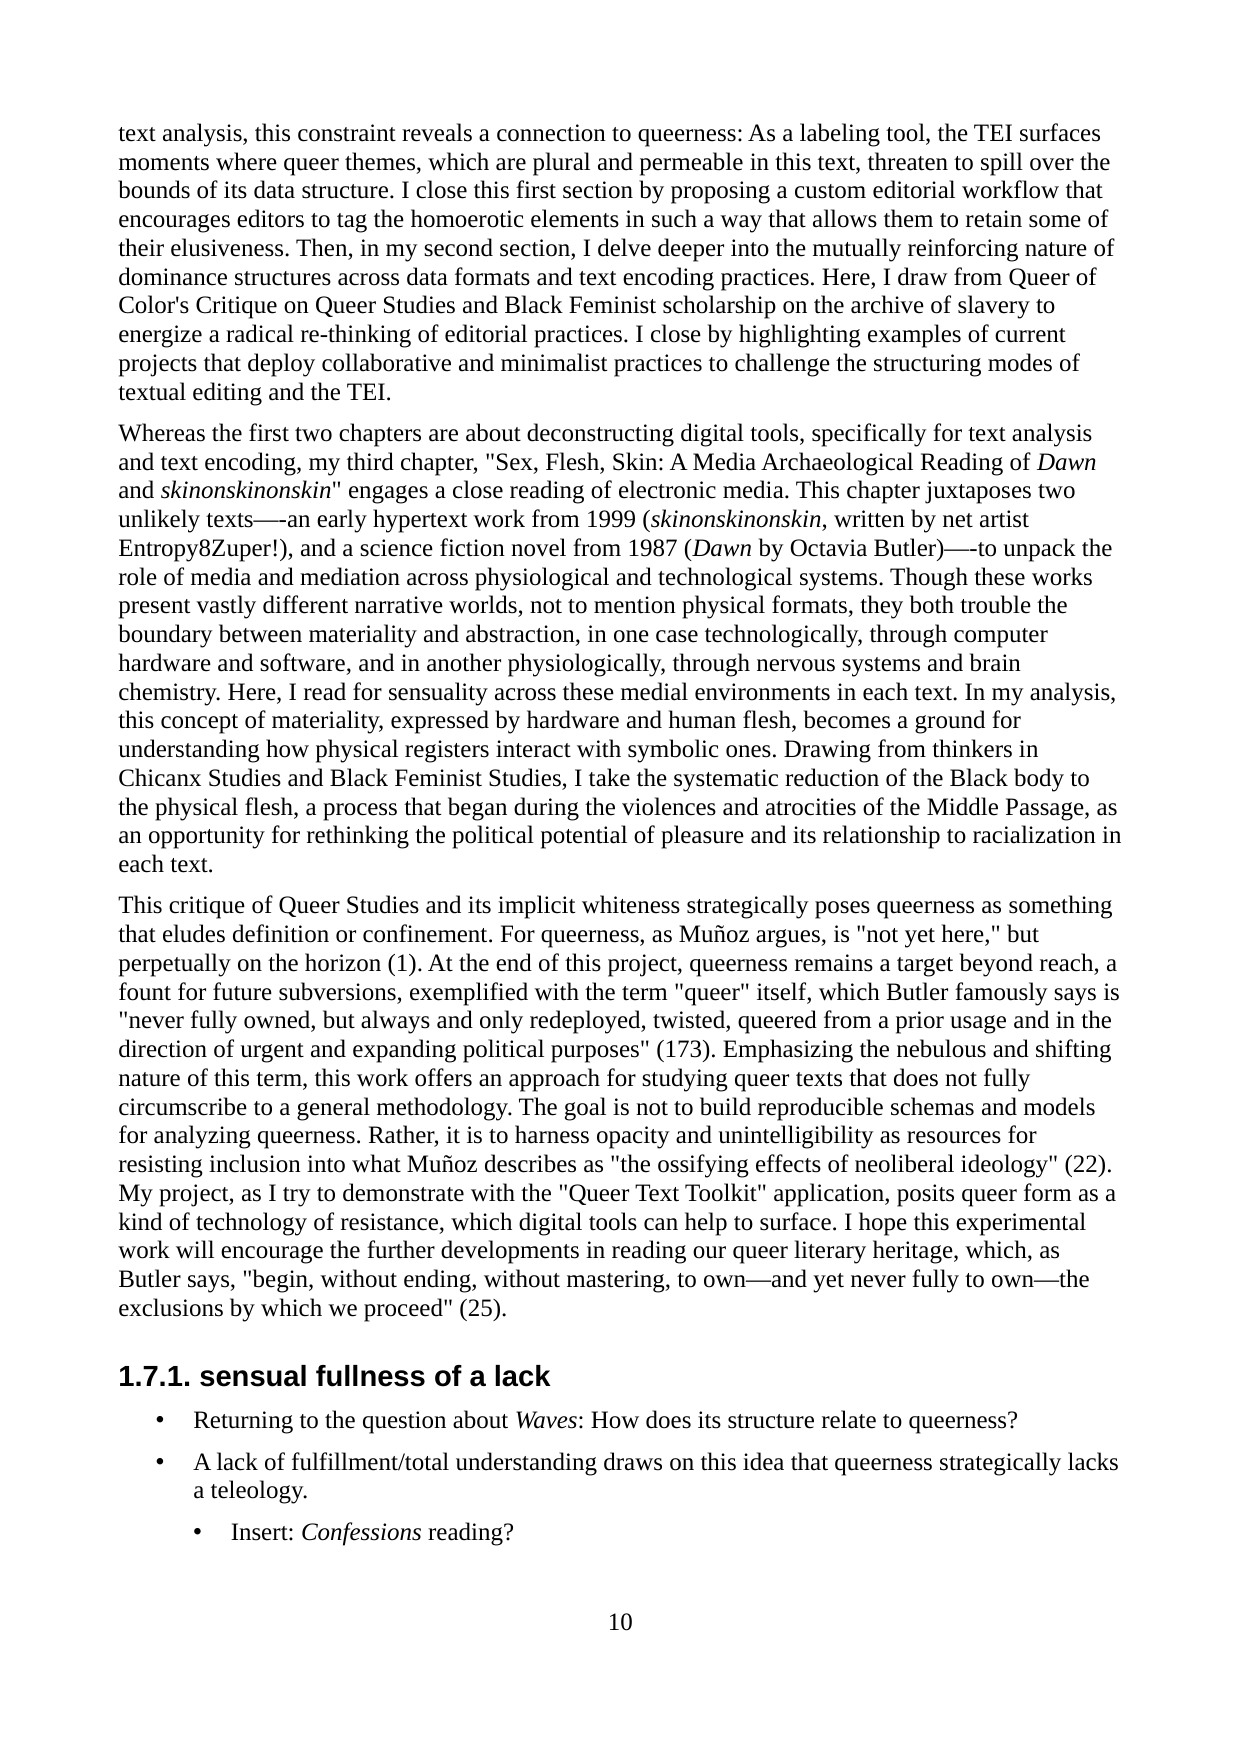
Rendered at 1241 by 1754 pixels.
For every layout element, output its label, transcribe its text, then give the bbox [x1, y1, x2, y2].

text This critique of Queer Studies and its implicit whiteness strategically poses queerness as something that eludes definition or confinement. For queerness, as Muñoz argues, is "not yet here," but perpetually on the horizon (1). At the end of this project, queerness remains a target beyond reach, a fount for future subversions, exemplified with the term "queer" itself, which Butler famously says is "never fully owned, but always and only redeployed, twisted, queered from a prior usage and in the direction of urgent and expanding political purposes" (173). Emphasizing the nebulous and shifting nature of this term, this work offers an approach for studying queer texts that does not fully circumscribe to a general methodology. The goal is not to build reproducible schemas and models for analyzing queerness. Rather, it is to harness opacity and unintelligibility as resources for resisting inclusion into what Muñoz describes as "the ossifying effects of neoliberal ideology" (22). My project, as I try to demonstrate with the "Queer Text Toolkit" application, posits queer form as a kind of technology of resistance, which digital tools can help to surface. I hope this experimental work will encourage the further developments in reading our queer literary heritage, which, as Butler says, "begin, without ending, without mastering, to own—and yet never fully to own—the exclusions by which we proceed" (25). [118, 891, 1122, 1322]
subtitle sensual fullness of a lack [118, 1359, 1122, 1393]
text text analysis, this constraint reveals a connection to queerness: As a labeling tool, the TEI surfaces moments where queer themes, which are plural and permeable in this text, threaten to spill over the bounds of its data structure. I close this first section by proposing a custom editorial workflow that encourages editors to tag the homoerotic elements in such a way that allows them to retain some of their elusiveness. Then, in my second section, I delve deeper into the mutually reinforcing nature of dominance structures across data formats and text encoding practices. Here, I draw from Queer of Color's Critique on Queer Studies and Black Feminist scholarship on the archive of slavery to energize a radical re-thinking of editorial practices. I close by highlighting examples of current projects that deploy collaborative and minimalist practices to challenge the structuring modes of textual editing and the TEI. [118, 118, 1122, 406]
text Whereas the first two chapters are about deconstructing digital tools, specifically for text analysis and text encoding, my third chapter, "Sex, Flesh, Skin: A Media Archaeological Reading of Dawn and skinonskinonskin" engages a close reading of electronic media. This chapter juxtaposes two unlikely texts—-an early hypertext work from 1999 (skinonskinonskin, written by net artist Entropy8Zuper!), and a science fiction novel from 1987 (Dawn by Octavia Butler)—-to unpack the role of media and mediation across physiological and technological systems. Though these works present vastly different narrative worlds, not to mention physical formats, they both trouble the boundary between materiality and abstraction, in one case technologically, through computer hardware and software, and in another physiologically, through nervous systems and brain chemistry. Here, I read for sensuality across these medial environments in each text. In my analysis, this concept of materiality, expressed by hardware and human flesh, becomes a ground for understanding how physical registers interact with symbolic ones. Drawing from thinkers in Chicanx Studies and Black Feminist Studies, I take the systematic reduction of the Black body to the physical flesh, a process that began during the violences and atrocities of the Middle Passage, as an opportunity for rethinking the political potential of pleasure and its relationship to racialization in each text. [118, 418, 1122, 878]
list Returning to the question about Waves: How does its structure relate to queerness? [156, 1405, 1122, 1434]
list A lack of fulfillment/total understanding draws on this idea that queerness strategically lacks a teleology. [156, 1447, 1122, 1504]
list Insert: Confessions reading? [193, 1517, 1122, 1545]
